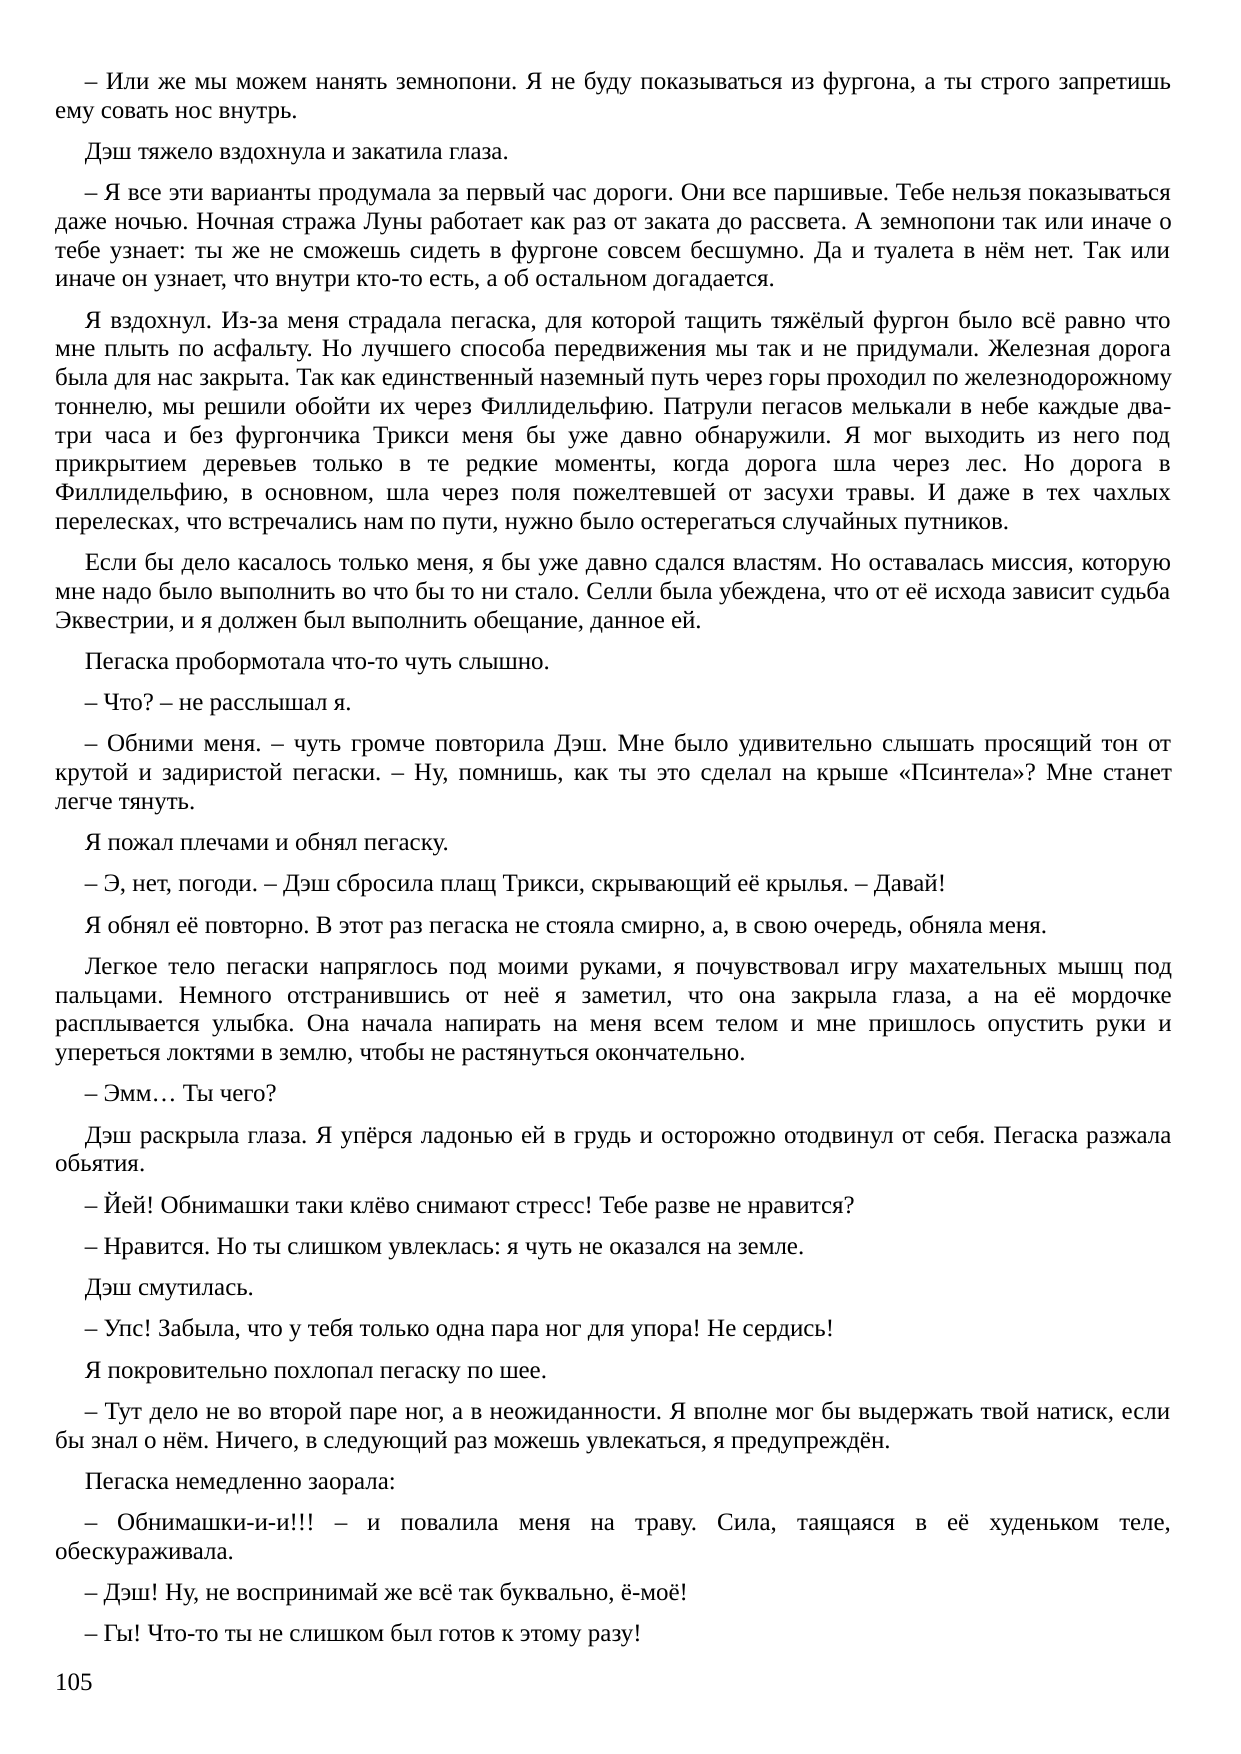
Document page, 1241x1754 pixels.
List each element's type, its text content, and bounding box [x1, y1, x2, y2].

text – Или же мы можем нанять земнопони. Я не буду показываться из фургона, а ты строго запретишь ему совать нос внутрь. [55, 66, 1173, 123]
text – Тут дело не во второй паре ног, а в неожиданности. Я вполне мог бы выдержать твой натиск, если бы знал о нём. Ничего, в следующий раз можешь увлекаться, я предупреждён. [55, 1396, 1173, 1453]
text – Упс! Забыла, что у тебя только одна пара ног для упора! Не сердись! [55, 1313, 1173, 1342]
text – Эмм… Ты чего? [55, 1078, 1173, 1107]
text Я покровительно похлопал пегаску по шее. [55, 1355, 1173, 1383]
text – Дэш! Ну, не воспринимай же всё так буквально, ё-моё! [55, 1577, 1173, 1606]
text Я пожал плечами и обнял пегаску. [55, 827, 1173, 856]
text – Э, нет, погоди. – Дэш сбросила плащ Трикси, скрывающий её крылья. – Давай! [55, 868, 1173, 897]
text Пегаска пробормотала что-то чуть слышно. [55, 646, 1173, 675]
text – Я все эти варианты продумала за первый час дороги. Они все паршивые. Тебе нельзя показываться даже ночью. Ночная стража Луны работает как раз от заката до рассвета. А земнопони так или иначе о тебе узнает: ты же не сможешь сидеть в фургоне совсем бесшумно. Да и туалета в нём нет. Так или иначе он узнает, что внутри кто-то есть, а об остальном догадается. [55, 177, 1173, 292]
text – Что? – не расслышал я. [55, 687, 1173, 716]
text – Гы! Что-то ты не слишком был готов к этому разу! [55, 1618, 1173, 1647]
text Дэш смутилась. [55, 1272, 1173, 1301]
text Я обнял её повторно. В этот раз пегаска не стояла смирно, а, в свою очередь, обняла меня. [55, 910, 1173, 938]
text Если бы дело касалось только меня, я бы уже давно сдался властям. Но оставалась миссия, которую мне надо было выполнить во что бы то ни стало. Селли была убеждена, что от её исхода зависит судьба Эквестрии, и я должен был выполнить обещание, данное ей. [55, 547, 1173, 633]
text Дэш раскрыла глаза. Я упёрся ладонью ей в грудь и осторожно отодвинул от себя. Пегаска разжала обьятия. [55, 1120, 1173, 1177]
text – Обними меня. – чуть громче повторила Дэш. Мне было удивительно слышать просящий тон от крутой и задиристой пегаски. – Ну, помнишь, как ты это сделал на крыше «Псинтела»? Мне станет легче тянуть. [55, 728, 1173, 815]
text – Йей! Обнимашки таки клёво снимают стресс! Тебе разве не нравится? [55, 1190, 1173, 1218]
text Дэш тяжело вздохнула и закатила глаза. [55, 136, 1173, 165]
text Пегаска немедленно заорала: [55, 1466, 1173, 1495]
text – Обнимашки-и-и!!! – и повалила меня на траву. Сила, таящаяся в её худеньком теле, обескураживала. [55, 1507, 1173, 1565]
text Я вздохнул. Из-за меня страдала пегаска, для которой тащить тяжёлый фургон было всё равно что мне плыть по асфальту. Но лучшего способа передвижения мы так и не придумали. Железная дорога была для нас закрыта. Так как единственный наземный путь через горы проходил по железнодорожному тоннелю, мы решили обойти их через Филлидельфию. Патрули пегасов мелькали в небе каждые два-три часа и без фургончика Трикси меня бы уже давно обнаружили. Я мог выходить из него под прикрытием деревьев только в те редкие моменты, когда дорога шла через лес. Но дорога в Филлидельфию, в основном, шла через поля пожелтевшей от засухи травы. И даже в тех чахлых перелесках, что встречались нам по пути, нужно было остерегаться случайных путников. [55, 305, 1173, 535]
text Легкое тело пегаски напряглось под моими руками, я почувствовал игру махательных мышц под пальцами. Немного отстранившись от неё я заметил, что она закрыла глаза, а на её мордочке расплывается улыбка. Она начала напирать на меня всем телом и мне пришлось опустить руки и упереться локтями в землю, чтобы не растянуться окончательно. [55, 951, 1173, 1066]
text – Нравится. Но ты слишком увлеклась: я чуть не оказался на земле. [55, 1231, 1173, 1260]
